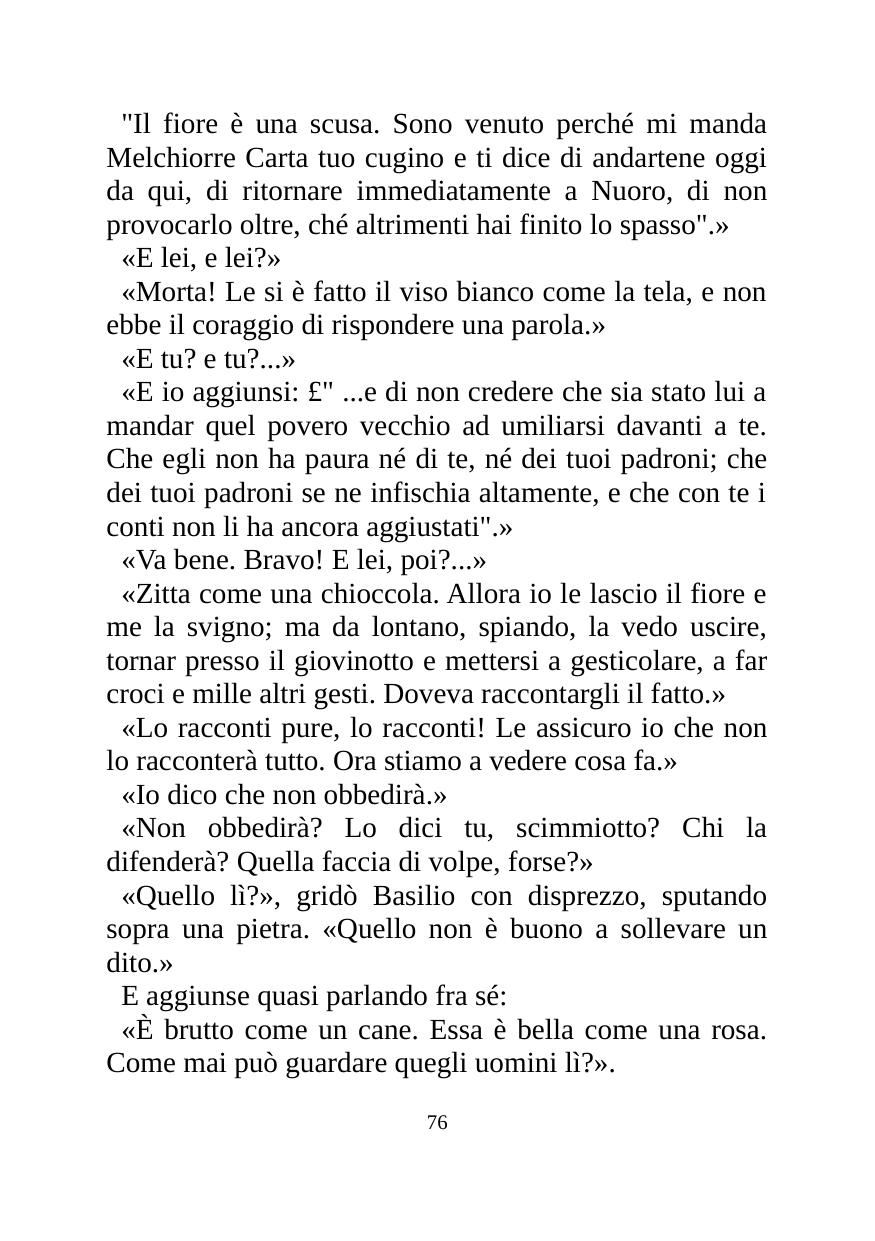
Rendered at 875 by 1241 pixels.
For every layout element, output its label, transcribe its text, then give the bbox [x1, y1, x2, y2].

text «Morta! Le si è fatto il viso bianco come la tela, e non ebbe il coraggio di rispondere una parola.» [106, 274, 768, 341]
text «E tu? e tu?...» [106, 341, 768, 374]
text "Il fiore è una scusa. Sono venuto perché mi manda Melchiorre Carta tuo cugino e ti dice di andartene oggi da qui, di ritornare immediatamente a Nuoro, di non provocarlo oltre, ché altrimenti hai finito lo spasso".» [106, 106, 768, 240]
text «Non obbedirà? Lo dici tu, scimmiotto? Chi la difenderà? Quella faccia di volpe, forse?» [106, 811, 768, 878]
text «È brutto come un cane. Essa è bella come una rosa. Come mai può guardare quegli uomini lì?». [106, 1012, 768, 1079]
text «Io dico che non obbedirà.» [106, 777, 768, 811]
text «Lo racconti pure, lo racconti! Le assicuro io che non lo racconterà tutto. Ora stiamo a vedere cosa fa.» [106, 710, 768, 777]
text «Va bene. Bravo! E lei, poi?...» [106, 542, 768, 576]
text «E lei, e lei?» [106, 240, 768, 274]
text «Quello lì?», gridò Basilio con disprezzo, sputando sopra una pietra. «Quello non è buono a sollevare un dito.» [106, 878, 768, 978]
text E aggiunse quasi parlando fra sé: [106, 978, 768, 1012]
text «Zitta come una chioccola. Allora io le lascio il fiore e me la svigno; ma da lontano, spiando, la vedo uscire, tornar presso il giovinotto e mettersi a gesticolare, a far croci e mille altri gesti. Doveva raccontargli il fatto.» [106, 576, 768, 710]
text «E io aggiunsi: £" ...e di non credere che sia stato lui a mandar quel povero vecchio ad umiliarsi davanti a te. Che egli non ha paura né di te, né dei tuoi padroni; che dei tuoi padroni se ne infischia altamente, e che con te i conti non li ha ancora aggiustati".» [106, 374, 768, 542]
